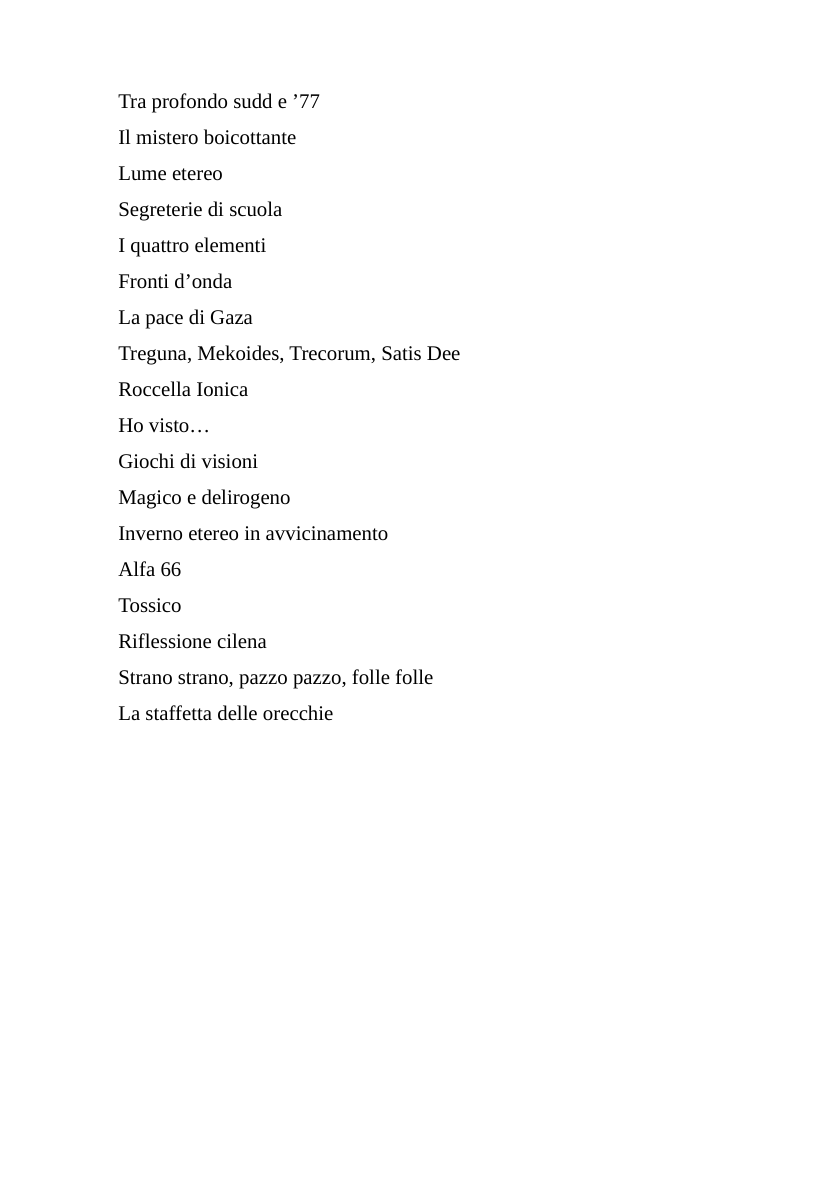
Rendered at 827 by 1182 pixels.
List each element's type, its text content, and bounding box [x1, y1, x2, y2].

text La pace di Gaza [118, 305, 738, 329]
text Treguna, Mekoides, Trecorum, Satis Dee [118, 341, 738, 365]
text Alfa 66 [118, 557, 738, 581]
text Lume etereo [118, 161, 738, 185]
text Giochi di visioni [118, 449, 738, 473]
text I quattro elementi [118, 233, 738, 257]
text Magico e delirogeno [118, 485, 738, 509]
text Ho visto… [118, 413, 738, 437]
text Inverno etereo in avvicinamento [118, 521, 738, 545]
text Fronti d’onda [118, 269, 738, 293]
text La staffetta delle orecchie [118, 701, 738, 725]
text Segreterie di scuola [118, 197, 738, 221]
text Tra profondo sudd e ’77 [118, 88, 738, 113]
text Riflessione cilena [118, 629, 738, 653]
text Il mistero boicottante [118, 124, 738, 149]
text Roccella Ionica [118, 377, 738, 401]
text Strano strano, pazzo pazzo, folle folle [118, 665, 738, 689]
text Tossico [118, 593, 738, 617]
